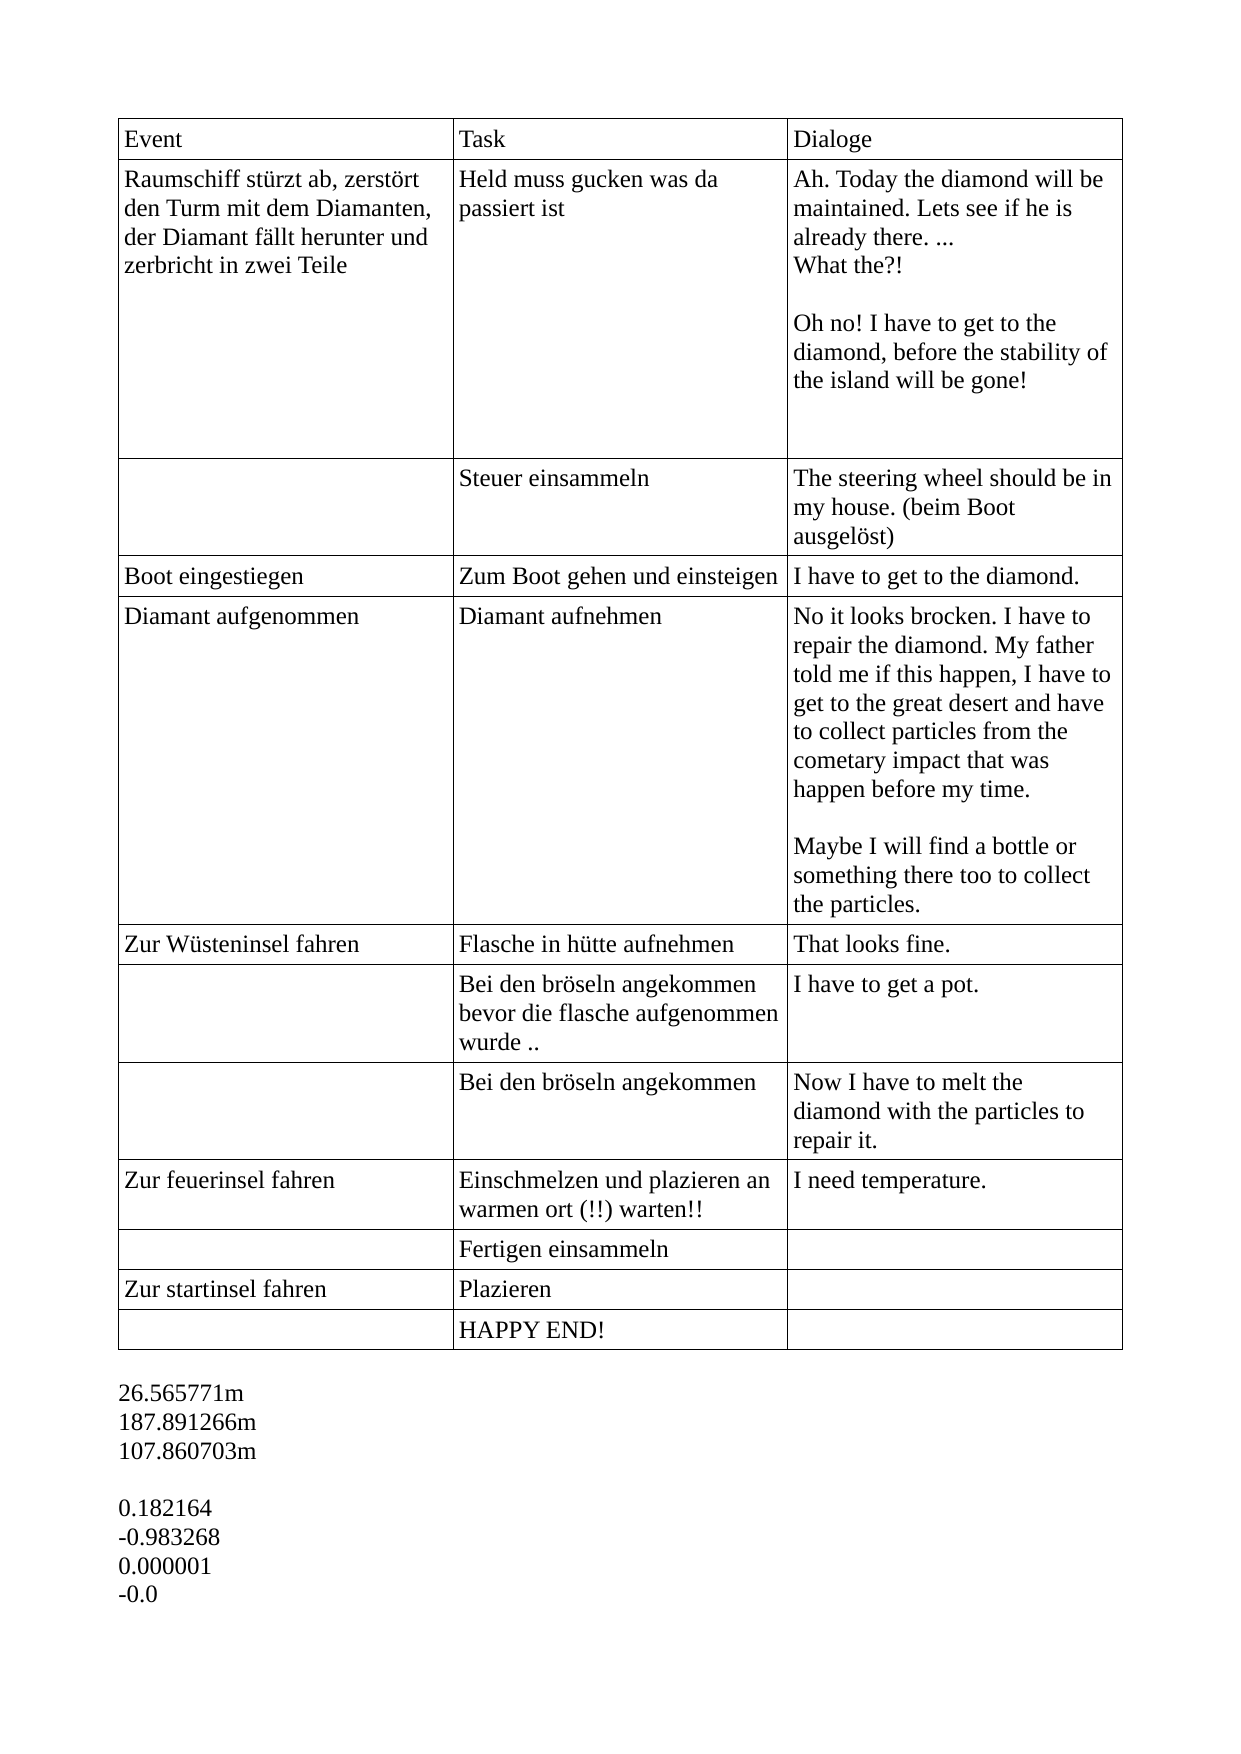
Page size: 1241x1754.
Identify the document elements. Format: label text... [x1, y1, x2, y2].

table_cell Flasche in hütte aufnehmen [454, 925, 787, 964]
table_cell [788, 1270, 1122, 1309]
table_cell [788, 1230, 1122, 1269]
table_cell [119, 459, 453, 555]
table_cell Einschmelzen und plazieren an warmen ort (!!) warten!! [454, 1160, 787, 1228]
text 187.891266m [118, 1407, 1122, 1436]
table_cell Zur feuerinsel fahren [119, 1160, 453, 1228]
text -0.0 [118, 1579, 1122, 1608]
table_cell [788, 1310, 1122, 1349]
table_cell Boot eingestiegen [119, 556, 453, 596]
table_cell Zur startinsel fahren [119, 1270, 453, 1309]
table_cell [119, 1230, 453, 1269]
table_cell Diamant aufgenommen [119, 597, 453, 923]
text 0.000001 [118, 1551, 1122, 1579]
table_cell That looks fine. [788, 925, 1122, 964]
table_cell [119, 965, 453, 1062]
table_header Event [119, 119, 453, 158]
table_cell [119, 1063, 453, 1159]
table_cell Ah. Today the diamond will be maintained. Lets see if he is already there. ... What the?! Oh no! I have to get to the diamond, before the stability of the island will be gone! [788, 160, 1122, 457]
text 0.182164 [118, 1493, 1122, 1522]
table_cell Zum Boot gehen und einsteigen [454, 556, 787, 596]
text 26.565771m [118, 1378, 1122, 1407]
table_cell Steuer einsammeln [454, 459, 787, 555]
table_cell Bei den bröseln angekommen bevor die flasche aufgenommen wurde .. [454, 965, 787, 1062]
table_header Task [454, 119, 787, 158]
table_cell Diamant aufnehmen [454, 597, 787, 923]
table_cell Plazieren [454, 1270, 787, 1309]
table_cell HAPPY END! [454, 1310, 787, 1349]
table_cell Bei den bröseln angekommen [454, 1063, 787, 1159]
table_cell I need temperature. [788, 1160, 1122, 1228]
table_cell Now I have to melt the diamond with the particles to repair it. [788, 1063, 1122, 1159]
table_cell [119, 1310, 453, 1349]
table_cell Held muss gucken was da passiert ist [454, 160, 787, 457]
text 107.860703m [118, 1436, 1122, 1464]
table_cell Fertigen einsammeln [454, 1230, 787, 1269]
table_cell I have to get to the diamond. [788, 556, 1122, 596]
table_header Dialoge [788, 119, 1122, 158]
table_cell No it looks brocken. I have to repair the diamond. My father told me if this happen, I have to get to the great desert and have to collect particles from the cometary impact that was happen before my time. Maybe I will find a bottle or something there too to collect the particles. [788, 597, 1122, 923]
table_cell I have to get a pot. [788, 965, 1122, 1062]
table_cell Zur Wüsteninsel fahren [119, 925, 453, 964]
text -0.983268 [118, 1522, 1122, 1551]
table_cell Raumschiff stürzt ab, zerstört den Turm mit dem Diamanten, der Diamant fällt herunter und zerbricht in zwei Teile [119, 160, 453, 457]
table_cell The steering wheel should be in my house. (beim Boot ausgelöst) [788, 459, 1122, 555]
